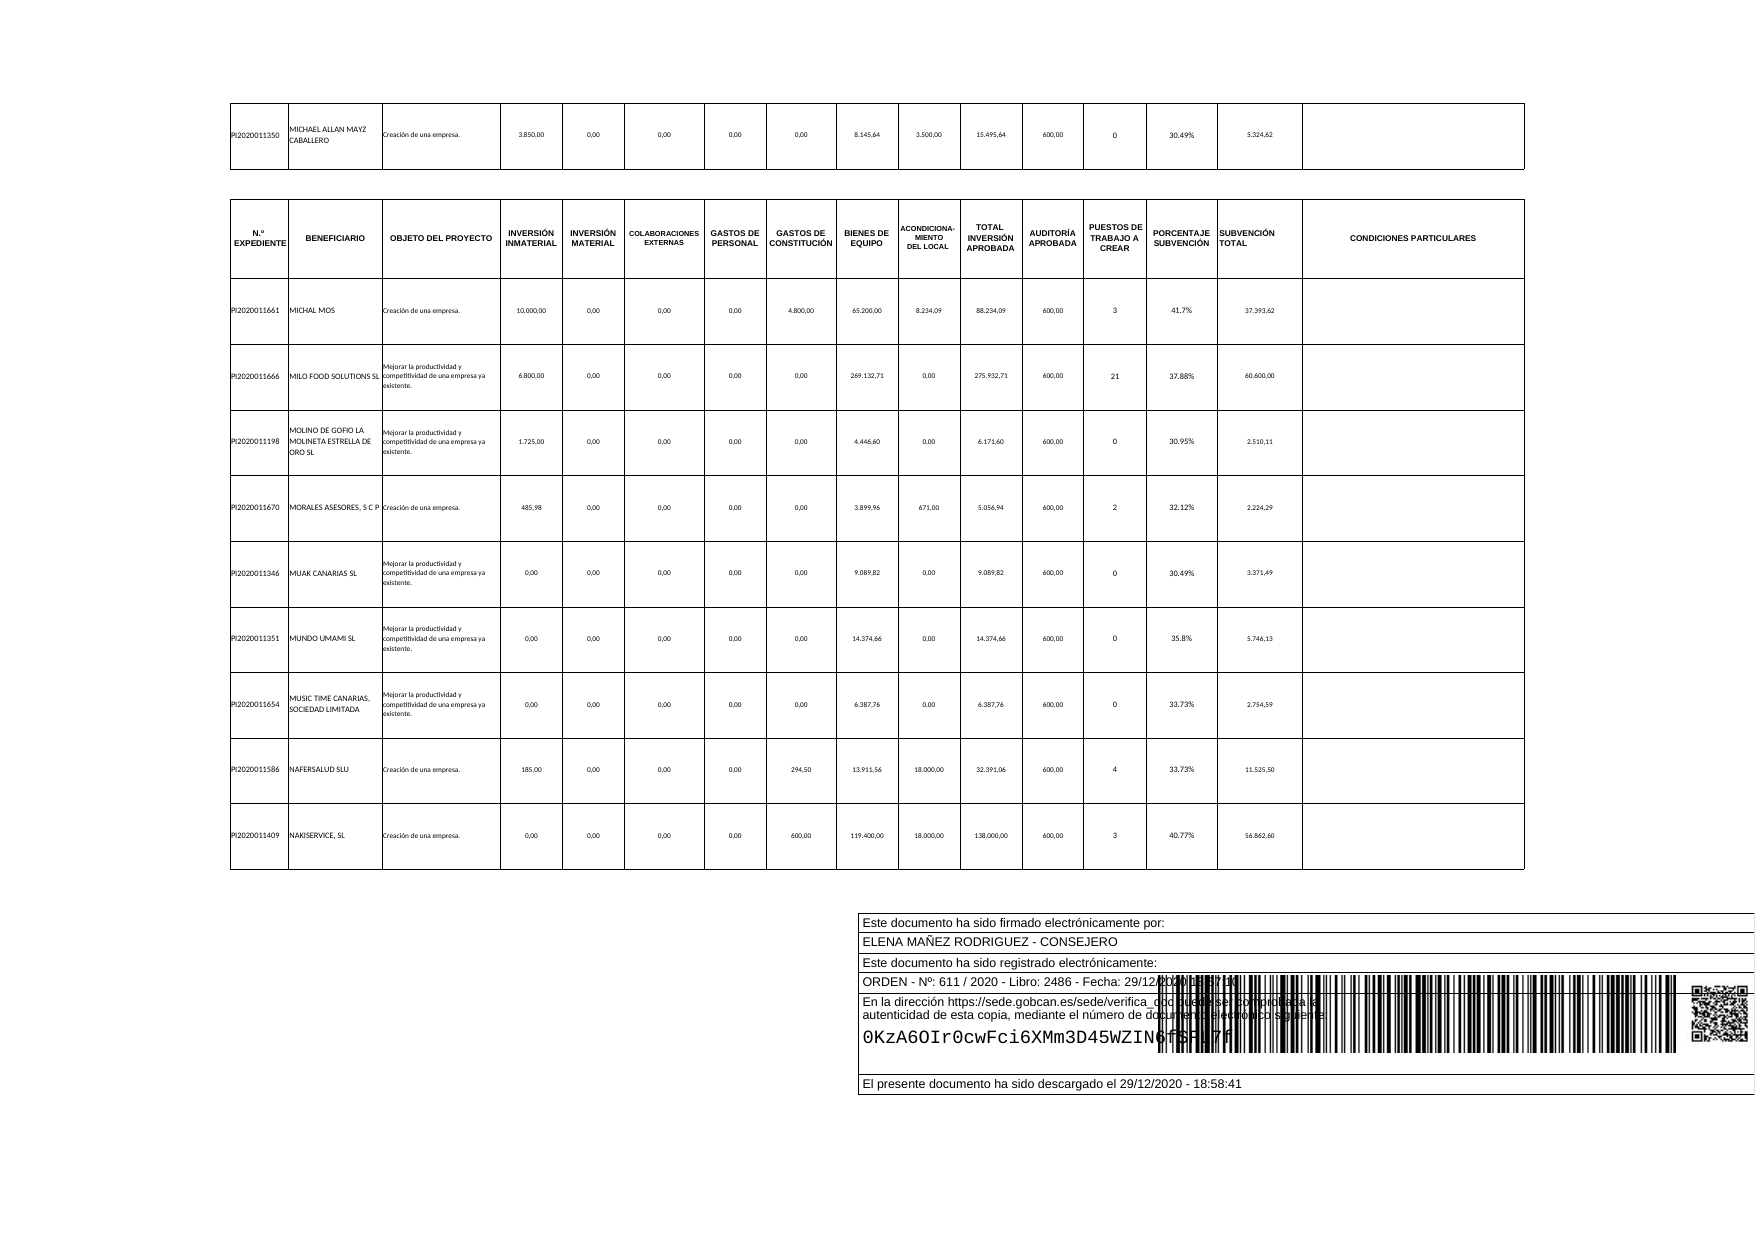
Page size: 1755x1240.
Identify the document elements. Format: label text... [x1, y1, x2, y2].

table_header SUBVENCIÓN TOTAL [1218, 200, 1302, 278]
table_cell PI2020011586 [231, 739, 288, 803]
table_cell [1303, 345, 1524, 409]
table_cell 0,00 [705, 411, 766, 475]
table_cell Mejorar la productividad y competitividad de una empresa ya existente. [383, 542, 500, 606]
table_cell 0,00 [563, 804, 624, 869]
table_cell 3.500,00 [899, 104, 960, 169]
table_cell 0,00 [563, 608, 624, 672]
table_cell 600,00 [1023, 608, 1083, 672]
table_cell 37.393,62 [1218, 279, 1302, 344]
table_cell 5.056,94 [961, 476, 1022, 541]
table_cell PI2020011654 [231, 673, 288, 738]
table_cell 0,00 [705, 804, 766, 869]
table_cell 0,00 [767, 608, 836, 672]
table_cell 0,00 [767, 104, 836, 169]
table_cell Mejorar la productividad y competitividad de una empresa ya existente. [383, 345, 500, 409]
table_cell 33.73% [1147, 673, 1217, 738]
table_header AUDITORÍA APROBADA [1023, 200, 1083, 278]
table_cell 56.862,60 [1218, 804, 1302, 869]
table_cell 600,00 [1023, 104, 1083, 169]
table_cell 600,00 [767, 804, 836, 869]
table_cell [1303, 739, 1524, 803]
table_cell 600,00 [1023, 476, 1083, 541]
table_cell 0,00 [563, 739, 624, 803]
table_cell 18.000,00 [899, 739, 960, 803]
table_cell 4.446,60 [837, 411, 898, 475]
table_cell 0,00 [625, 104, 704, 169]
table_cell 0,00 [705, 476, 766, 541]
table_header TOTAL INVERSIÓN APROBADA [961, 200, 1022, 278]
table_cell 8.145,64 [837, 104, 898, 169]
table_cell 21 [1084, 345, 1146, 409]
table_cell MUAK CANARIAS SL [289, 542, 382, 606]
table_cell NAFERSALUD SLU [289, 739, 382, 803]
table_header CONDICIONES PARTICULARES [1303, 200, 1524, 278]
table_cell 0,00 [767, 476, 836, 541]
table_cell Mejorar la productividad y competitividad de una empresa ya existente. [383, 673, 500, 738]
table_cell 3 [1084, 279, 1146, 344]
table_cell [1303, 411, 1524, 475]
table_cell 35.8% [1147, 608, 1217, 672]
table_cell 3.371,49 [1218, 542, 1302, 606]
table_cell 0,00 [767, 542, 836, 606]
table_cell 10.000,00 [501, 279, 562, 344]
table_cell 1.725,00 [501, 411, 562, 475]
table_cell 0,00 [899, 542, 960, 606]
table_header INVERSIÓN MATERIAL [563, 200, 624, 278]
table_cell 0,00 [563, 673, 624, 738]
table_cell 6.387,76 [837, 673, 898, 738]
table_cell 0 [1084, 608, 1146, 672]
table_cell 0,00 [625, 279, 704, 344]
table_cell 600,00 [1023, 673, 1083, 738]
table_cell Creación de una empresa. [383, 804, 500, 869]
table_cell 6.171,60 [961, 411, 1022, 475]
table_cell Mejorar la productividad y competitividad de una empresa ya existente. [383, 411, 500, 475]
table_cell 0,00 [501, 542, 562, 606]
table_cell 600,00 [1023, 542, 1083, 606]
table_cell 30.49% [1147, 104, 1217, 169]
table_cell 65.200,00 [837, 279, 898, 344]
table_cell 8.234,09 [899, 279, 960, 344]
table_cell 14.374,66 [961, 608, 1022, 672]
table_cell 671,00 [899, 476, 960, 541]
table_cell [1303, 476, 1524, 541]
table_cell 88.234,09 [961, 279, 1022, 344]
table_header COLABORACIONES EXTERNAS [625, 200, 704, 278]
table_cell 0,00 [501, 608, 562, 672]
table_cell 0 [1084, 104, 1146, 169]
table_cell 275.932,71 [961, 345, 1022, 409]
table_cell 600,00 [1023, 739, 1083, 803]
table_cell [1303, 673, 1524, 738]
table_cell 6.387,76 [961, 673, 1022, 738]
table_cell Mejorar la productividad y competitividad de una empresa ya existente. [383, 608, 500, 672]
table_cell PI2020011670 [231, 476, 288, 541]
table_cell PI2020011661 [231, 279, 288, 344]
table_cell 0,00 [705, 673, 766, 738]
table_cell 0,00 [625, 608, 704, 672]
table_cell 6.800,00 [501, 345, 562, 409]
table_cell 0,00 [625, 804, 704, 869]
table_cell 4.800,00 [767, 279, 836, 344]
table_cell 41.7% [1147, 279, 1217, 344]
table_cell 0,00 [563, 279, 624, 344]
table_cell 0,00 [705, 279, 766, 344]
table_cell 9.089,82 [961, 542, 1022, 606]
table_cell MILO FOOD SOLUTIONS SL [289, 345, 382, 409]
table_cell 5.324,62 [1218, 104, 1302, 169]
table_header ACONDICIONA- MIENTO DEL LOCAL [899, 200, 960, 278]
table_cell MUSIC TIME CANARIAS, SOCIEDAD LIMITADA [289, 673, 382, 738]
table_cell PI2020011351 [231, 608, 288, 672]
table_cell [1303, 279, 1524, 344]
table_cell Creación de una empresa. [383, 739, 500, 803]
table_cell 4 [1084, 739, 1146, 803]
table_cell 0,00 [625, 673, 704, 738]
table_cell [1303, 104, 1524, 169]
table_cell 0,00 [705, 542, 766, 606]
table_cell 13.911,56 [837, 739, 898, 803]
table_cell 0,00 [563, 476, 624, 541]
table_cell 32.12% [1147, 476, 1217, 541]
table_header OBJETO DEL PROYECTO [383, 200, 500, 278]
table_cell 30.95% [1147, 411, 1217, 475]
table_header PORCENTAJE SUBVENCIÓN [1147, 200, 1217, 278]
table_cell 37.88% [1147, 345, 1217, 409]
table_cell 600,00 [1023, 804, 1083, 869]
table_cell 0,00 [899, 608, 960, 672]
table_cell 119.400,00 [837, 804, 898, 869]
table_cell 0 [1084, 411, 1146, 475]
table_cell 0,00 [563, 411, 624, 475]
table_cell 0,00 [899, 411, 960, 475]
table_cell 30.49% [1147, 542, 1217, 606]
table_cell MICHAEL ALLAN MAYZ CABALLERO [289, 104, 382, 169]
table_cell 2.510,11 [1218, 411, 1302, 475]
table_cell 11.525,50 [1218, 739, 1302, 803]
table_cell 185,00 [501, 739, 562, 803]
table_cell 0,00 [625, 345, 704, 409]
table_cell 0,00 [899, 345, 960, 409]
table_cell 0,00 [625, 476, 704, 541]
table_header BENEFICIARIO [289, 200, 382, 278]
table_cell 0,00 [563, 104, 624, 169]
table_cell 33.73% [1147, 739, 1217, 803]
table_cell 60.600,00 [1218, 345, 1302, 409]
table_cell 0,00 [767, 411, 836, 475]
table_cell NAKISERVICE, SL [289, 804, 382, 869]
table_cell 0,00 [705, 104, 766, 169]
table_cell 0 [1084, 673, 1146, 738]
table_cell 0,00 [705, 739, 766, 803]
table_cell 15.495,64 [961, 104, 1022, 169]
table_cell 40.77% [1147, 804, 1217, 869]
table_cell 0,00 [705, 345, 766, 409]
table_cell Creación de una empresa. [383, 104, 500, 169]
table_header N.º EXPEDIENTE [231, 200, 288, 278]
table_cell MORALES ASESORES, S C P [289, 476, 382, 541]
table_cell 600,00 [1023, 279, 1083, 344]
table_header PUESTOS DE TRABAJO A CREAR [1084, 200, 1146, 278]
table_cell 0,00 [767, 673, 836, 738]
table_cell PI2020011350 [231, 104, 288, 169]
table_header GASTOS DE PERSONAL [705, 200, 766, 278]
table_cell Creación de una empresa. [383, 279, 500, 344]
table_cell 294,50 [767, 739, 836, 803]
table_cell 2.224,29 [1218, 476, 1302, 541]
table_header BIENES DE EQUIPO [837, 200, 898, 278]
table_cell 5.746,13 [1218, 608, 1302, 672]
table_cell 0,00 [563, 345, 624, 409]
table_cell 0,00 [625, 411, 704, 475]
table_cell 138.000,00 [961, 804, 1022, 869]
table_header INVERSIÓN INMATERIAL [501, 200, 562, 278]
table_cell 9.089,82 [837, 542, 898, 606]
table_cell 0,00 [767, 345, 836, 409]
table_cell [1303, 542, 1524, 606]
table_cell 2.754,59 [1218, 673, 1302, 738]
table_cell 32.391,06 [961, 739, 1022, 803]
table_cell MOLINO DE GOFIO LA MOLINETA ESTRELLA DE ORO SL [289, 411, 382, 475]
table_cell 3.899,96 [837, 476, 898, 541]
table_cell 14.374,66 [837, 608, 898, 672]
table_cell MUNDO UMAMI SL [289, 608, 382, 672]
table_cell 2 [1084, 476, 1146, 541]
table_cell 600,00 [1023, 345, 1083, 409]
table_cell 3.850,00 [501, 104, 562, 169]
table_cell 0,00 [705, 608, 766, 672]
table_cell PI2020011346 [231, 542, 288, 606]
table_cell Creación de una empresa. [383, 476, 500, 541]
table_cell 600,00 [1023, 411, 1083, 475]
table_cell 0,00 [625, 542, 704, 606]
table_cell 0,00 [625, 739, 704, 803]
table_cell 3 [1084, 804, 1146, 869]
table_cell 0,00 [501, 804, 562, 869]
table_cell PI2020011409 [231, 804, 288, 869]
table_cell PI2020011198 [231, 411, 288, 475]
table_cell 0,00 [563, 542, 624, 606]
table_cell 0,00 [501, 673, 562, 738]
table_header GASTOS DE CONSTITUCIÓN [767, 200, 836, 278]
table_cell [1303, 804, 1524, 869]
table_cell MICHAL MOS [289, 279, 382, 344]
table_cell 0 [1084, 542, 1146, 606]
table_cell PI2020011666 [231, 345, 288, 409]
table_cell 485,98 [501, 476, 562, 541]
table_cell [1303, 608, 1524, 672]
table_cell 18.000,00 [899, 804, 960, 869]
table_cell 0,00 [899, 673, 960, 738]
table_cell 269.132,71 [837, 345, 898, 409]
